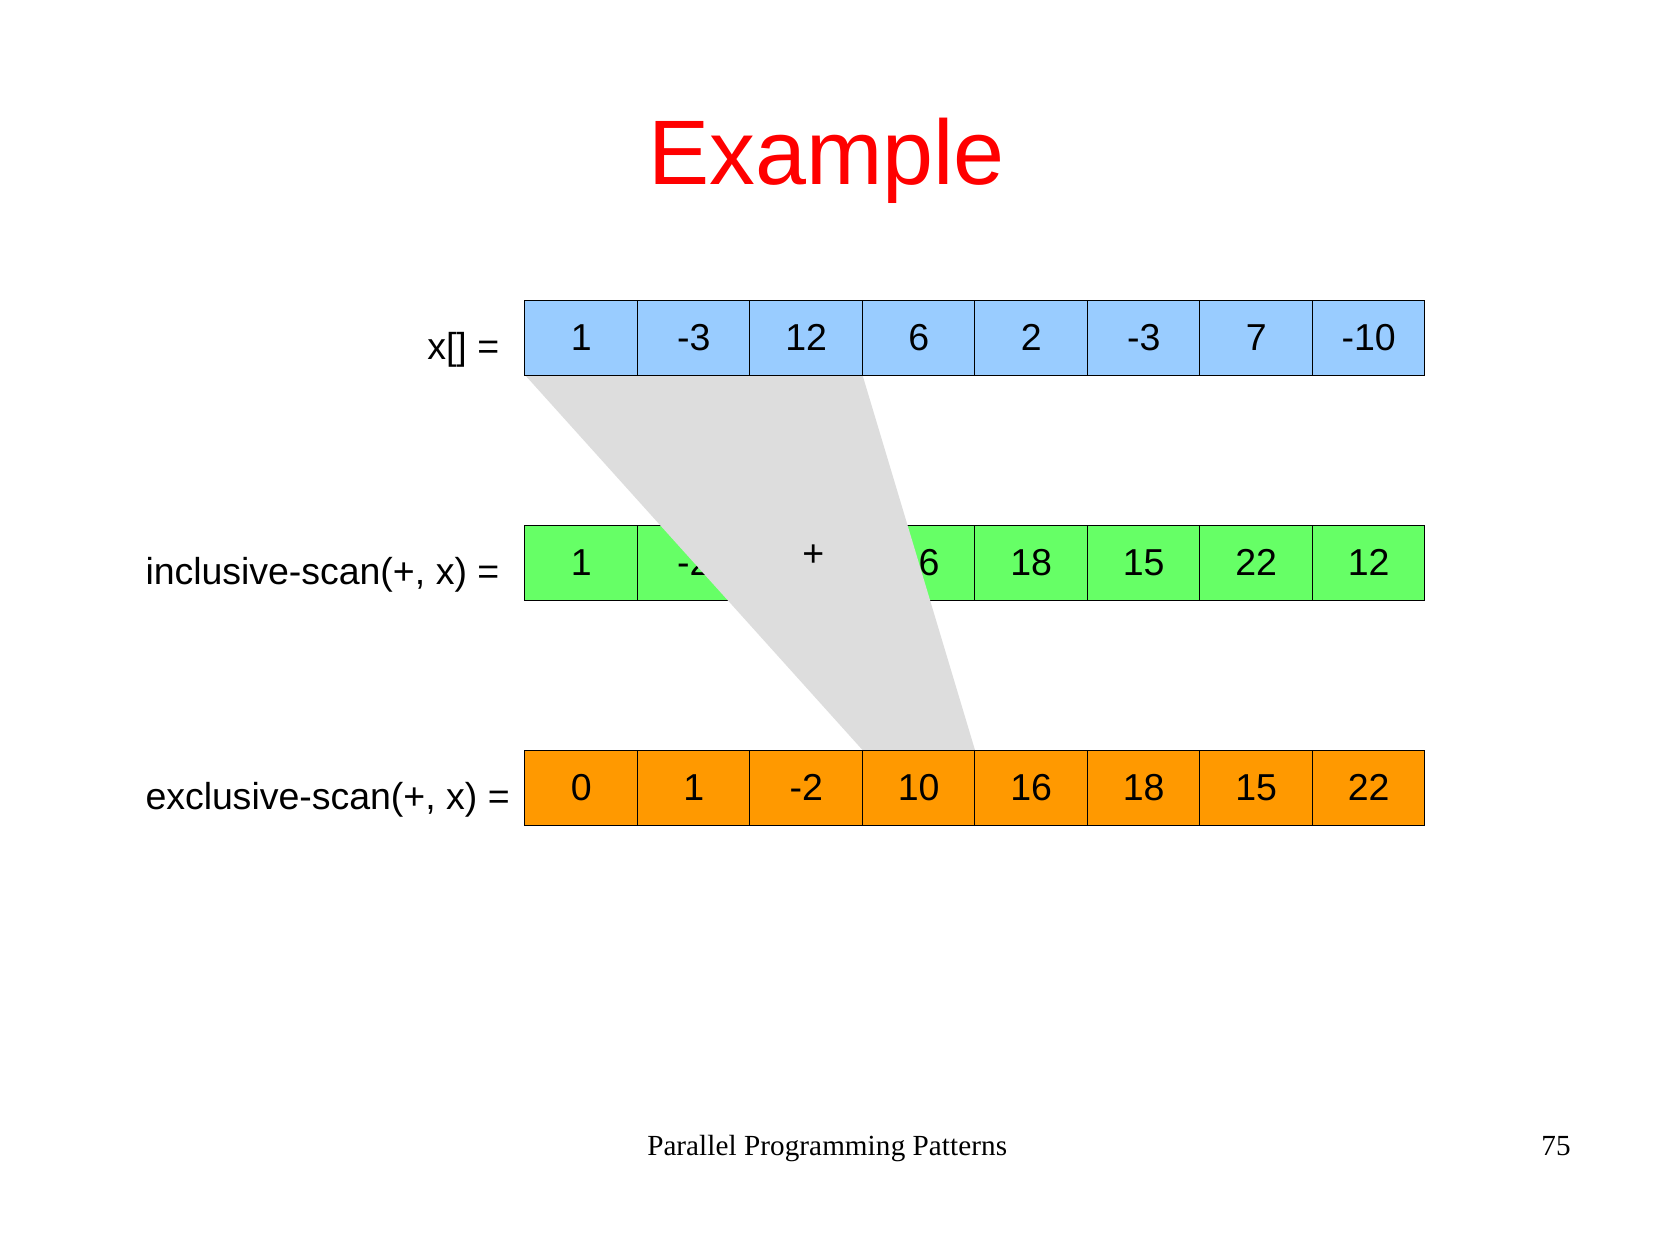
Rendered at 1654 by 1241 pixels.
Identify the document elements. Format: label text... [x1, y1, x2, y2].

text_box 1 [524, 300, 637, 376]
text_box 1 [637, 750, 749, 826]
text_box 12 [1312, 525, 1425, 601]
text_box 15 [1199, 750, 1312, 826]
text_box 16 [908, 525, 974, 601]
text_box 16 [974, 750, 1087, 826]
text_box -3 [637, 300, 749, 376]
title Example [82, 49, 1571, 257]
text_box 16 [924, 561, 934, 573]
text_box + [787, 525, 840, 582]
text_box -2 [749, 750, 862, 826]
text_box 18 [1087, 750, 1199, 826]
text_box 22 [1199, 525, 1312, 601]
text_box 22 [1312, 750, 1425, 826]
text_box 18 [974, 525, 1087, 601]
text_box 15 [1087, 525, 1199, 601]
text_box 2 [974, 300, 1087, 376]
text_box -10 [1312, 300, 1425, 376]
text_box [525, 376, 975, 750]
text_box 7 [1199, 300, 1312, 376]
text_box -2 [637, 525, 727, 601]
text_box inclusive-scan(+, x) = [130, 543, 526, 601]
text_box -3 [1087, 300, 1199, 376]
text_box 12 [749, 300, 862, 376]
text_box 1 [524, 525, 637, 601]
text_box x[] = [412, 318, 525, 376]
text_box 10 [862, 750, 974, 826]
text_box 6 [862, 300, 974, 376]
text_box 0 [524, 750, 637, 826]
text_box exclusive-scan(+, x) = [130, 768, 536, 826]
